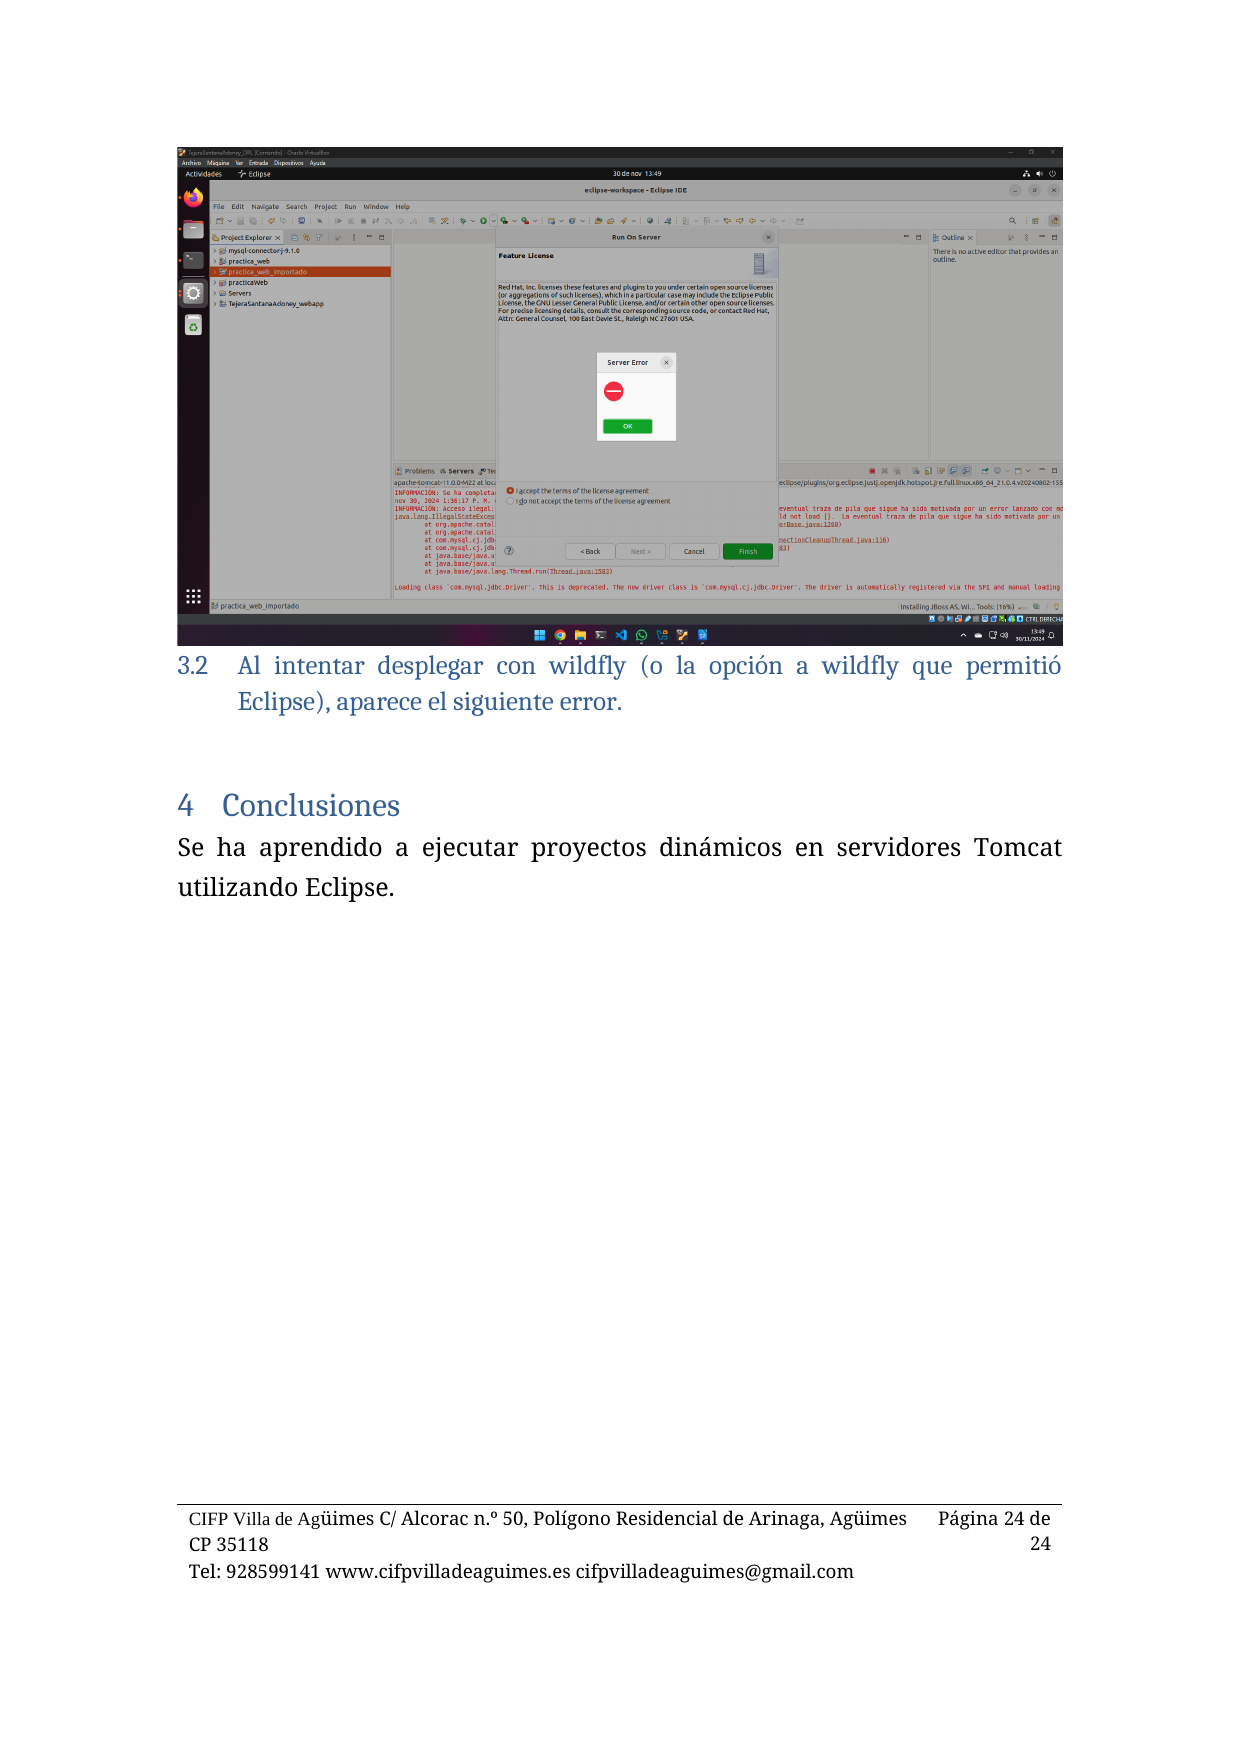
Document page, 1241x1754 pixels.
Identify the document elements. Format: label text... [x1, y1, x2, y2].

text Se ha aprendido a ejecutar proyectos dinámicos en servidores Tomcat utilizando Eclipse. [177, 830, 1063, 903]
picture [177, 147, 1063, 646]
subtitle Al intentar desplegar con wildfly (o la opción a wildfly que permitió Eclipse), aparece el siguiente error. [177, 646, 1063, 717]
subtitle Conclusiones [177, 786, 1063, 824]
